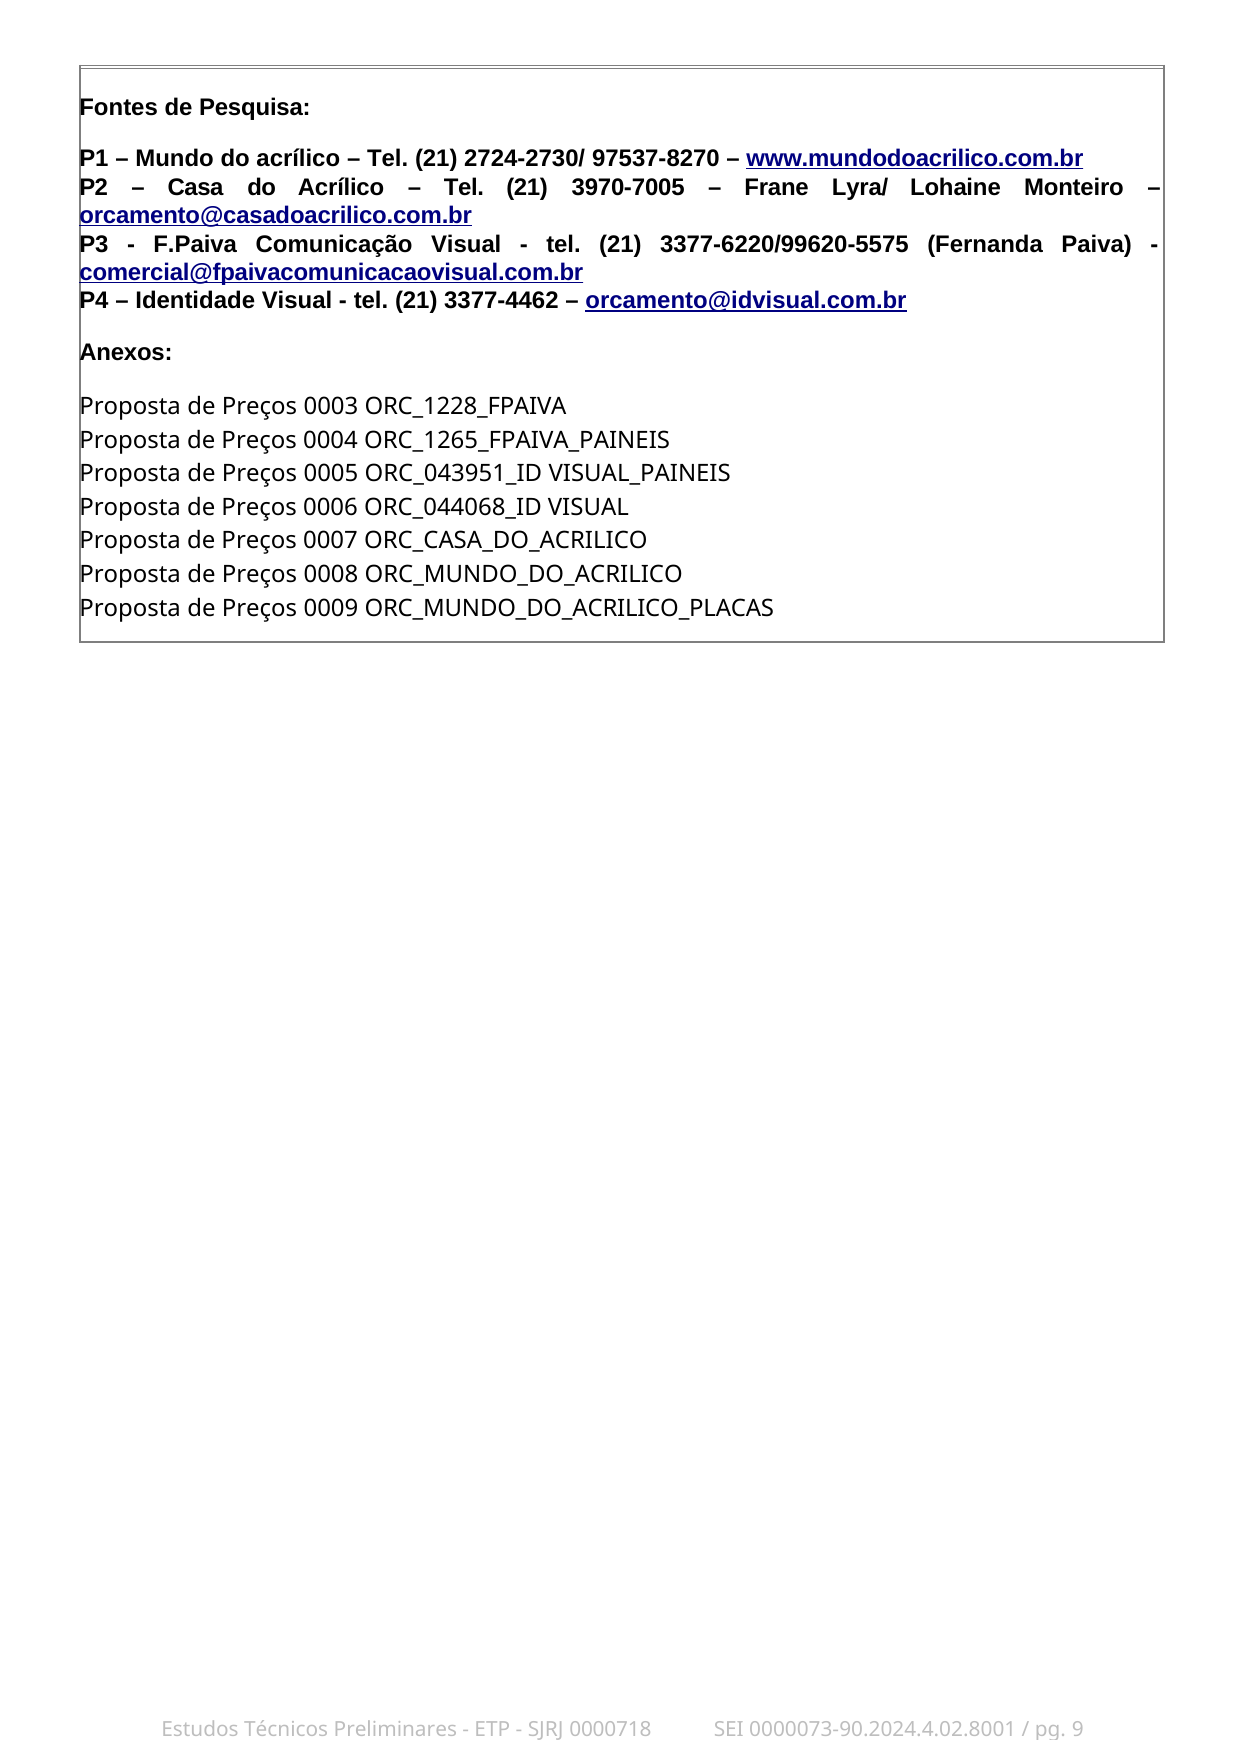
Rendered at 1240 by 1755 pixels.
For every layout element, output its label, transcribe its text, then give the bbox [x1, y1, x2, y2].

table_cell Fontes de Pesquisa: P1 – Mundo do acrílico – Tel. (21) 2724-2730/ 97537-8270 – www.mundodoacrilico.com.br P2 – Casa do Acrílico – Tel. (21) 3970-7005 – Frane Lyra/ Lohaine Monteiro – orcamento@casadoacrilico.com.br P3 - F.Paiva Comunicação Visual - tel. (21) 3377-6220/99620-5575 (Fernanda Paiva) - comercial@fpaivacomunicacaovisual.com.br P4 – Identidade Visual - tel. (21) 3377-4462 – orcamento@idvisual.com.br Anexos: Proposta de Preços 0003 ORC_1228_FPAIVA Proposta de Preços 0004 ORC_1265_FPAIVA_PAINEIS Proposta de Preços 0005 ORC_043951_ID VISUAL_PAINEIS Proposta de Preços 0006 ORC_044068_ID VISUAL Proposta de Preços 0007 ORC_CASA_DO_ACRILICO Proposta de Preços 0008 ORC_MUNDO_DO_ACRILICO Proposta de Preços 0009 ORC_MUNDO_DO_ACRILICO_PLACAS [81, 69, 1163, 641]
